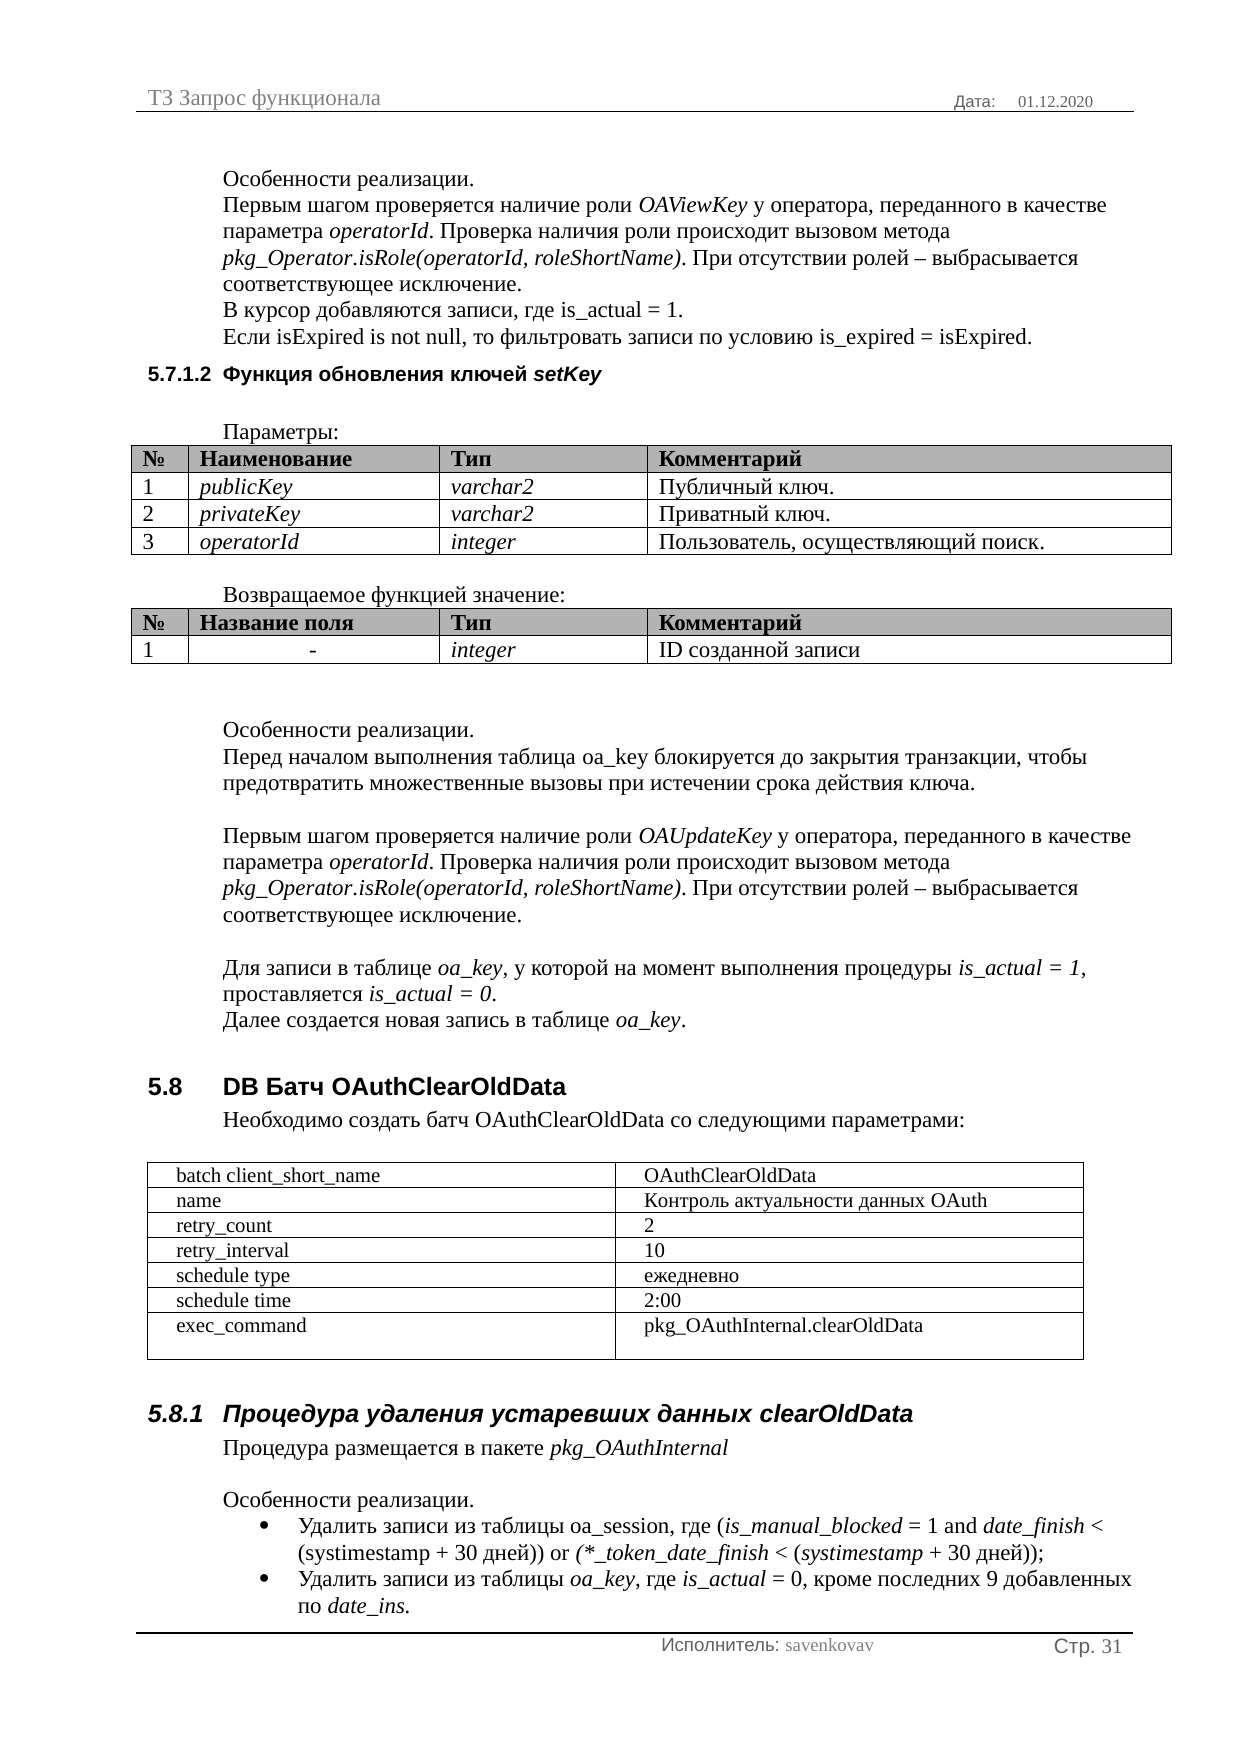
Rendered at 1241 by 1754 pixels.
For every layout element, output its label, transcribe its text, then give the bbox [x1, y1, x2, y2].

text Особенности реализации. [223, 716, 1152, 743]
list Удалить записи из таблицы oa_session, где (is_manual_blocked = 1 and date_finish < (systimestamp + 30 дней)) or (*_token_date_finish < (systimestamp + 30 дней)); [260, 1513, 1152, 1565]
table_cell schedule time [148, 1288, 615, 1312]
text Для записи в таблице oa_key, у которой на момент выполнения процедуры is_actual = 1, проставляется is_actual = 0. [223, 953, 1152, 1006]
table_cell 2:00 [616, 1288, 1083, 1312]
table_header № [132, 446, 188, 472]
text В курсор добавляются записи, где is_actual = 1. [223, 296, 1152, 323]
table_cell privateKey [189, 500, 439, 527]
table_cell ID созданной записи [648, 636, 1171, 663]
table_cell 10 [616, 1238, 1083, 1262]
table_cell - [189, 636, 439, 663]
text Возвращаемое функцией значение: [223, 581, 1152, 608]
table_cell 2 [616, 1213, 1083, 1237]
subtitle DB Батч OAuthClearOldData [148, 1071, 1152, 1100]
table_cell retry_interval [148, 1238, 615, 1262]
table_cell varchar2 [440, 473, 647, 499]
table_cell Пользователь, осуществляющий поиск. [648, 528, 1171, 554]
table_header Тип [440, 446, 647, 472]
table_header Тип [440, 609, 647, 635]
text Первым шагом проверяется наличие роли OAViewKey у оператора, переданного в качестве параметра operatorId. Проверка наличия роли происходит вызовом метода pkg_Operator.isRole(operatorId, roleShortName). При отсутствии ролей – выбрасывается соответствующее исключение. [223, 191, 1152, 296]
table_header Комментарий [648, 446, 1171, 472]
table_header Комментарий [648, 609, 1171, 635]
table_header OAuthClearOldData [616, 1163, 1083, 1187]
table_cell retry_count [148, 1213, 615, 1237]
table_header Наименование [189, 446, 439, 472]
table_cell 1 [132, 636, 188, 663]
text Перед началом выполнения таблица oa_key блокируется до закрытия транзакции, чтобы предотвратить множественные вызовы при истечении срока действия ключа. [223, 743, 1152, 795]
text Если isExpired is not null, то фильтровать записи по условию is_expired = isExpired. [223, 323, 1152, 349]
table_cell pkg_OAuthInternal.clearOldData [616, 1313, 1083, 1359]
table_cell varchar2 [440, 500, 647, 527]
table_cell Контроль актуальности данных OAuth [616, 1188, 1083, 1212]
table_cell ежедневно [616, 1263, 1083, 1287]
table_cell schedule type [148, 1263, 615, 1287]
text Первым шагом проверяется наличие роли OAUpdateKey у оператора, переданного в качестве параметра operatorId. Проверка наличия роли происходит вызовом метода pkg_Operator.isRole(operatorId, roleShortName). При отсутствии ролей – выбрасывается соответствующее исключение. [223, 822, 1152, 927]
text Особенности реализации. [223, 1486, 1152, 1513]
table_cell Публичный ключ. [648, 473, 1171, 499]
text Необходимо создать батч OAuthClearOldData со следующими параметрами: [223, 1106, 1152, 1133]
list Удалить записи из таблицы oa_key, где is_actual = 0, кроме последних 9 добавленных по date_ins. [260, 1565, 1152, 1618]
table_header № [132, 609, 188, 635]
text Особенности реализации. [223, 164, 1152, 191]
text Параметры: [223, 418, 1152, 444]
table_header Название поля [189, 609, 439, 635]
text Далее создается новая запись в таблице oa_key. [223, 1006, 1152, 1033]
table_cell operatorId [189, 528, 439, 554]
table_cell publicKey [189, 473, 439, 499]
subtitle Процедура удаления устаревших данных clearOldData [148, 1398, 1152, 1427]
table_cell name [148, 1188, 615, 1212]
subtitle Функция обновления ключей setKey [148, 362, 1152, 386]
table_cell integer [440, 528, 647, 554]
table_cell 2 [132, 500, 188, 527]
table_cell 3 [132, 528, 188, 554]
text Процедура размещается в пакете pkg_OAuthInternal [223, 1433, 1152, 1460]
table_cell integer [440, 636, 647, 663]
table_header batch client_short_name [148, 1163, 615, 1187]
table_cell exec_command [148, 1313, 615, 1359]
table_cell Приватный ключ. [648, 500, 1171, 527]
table_cell 1 [132, 473, 188, 499]
